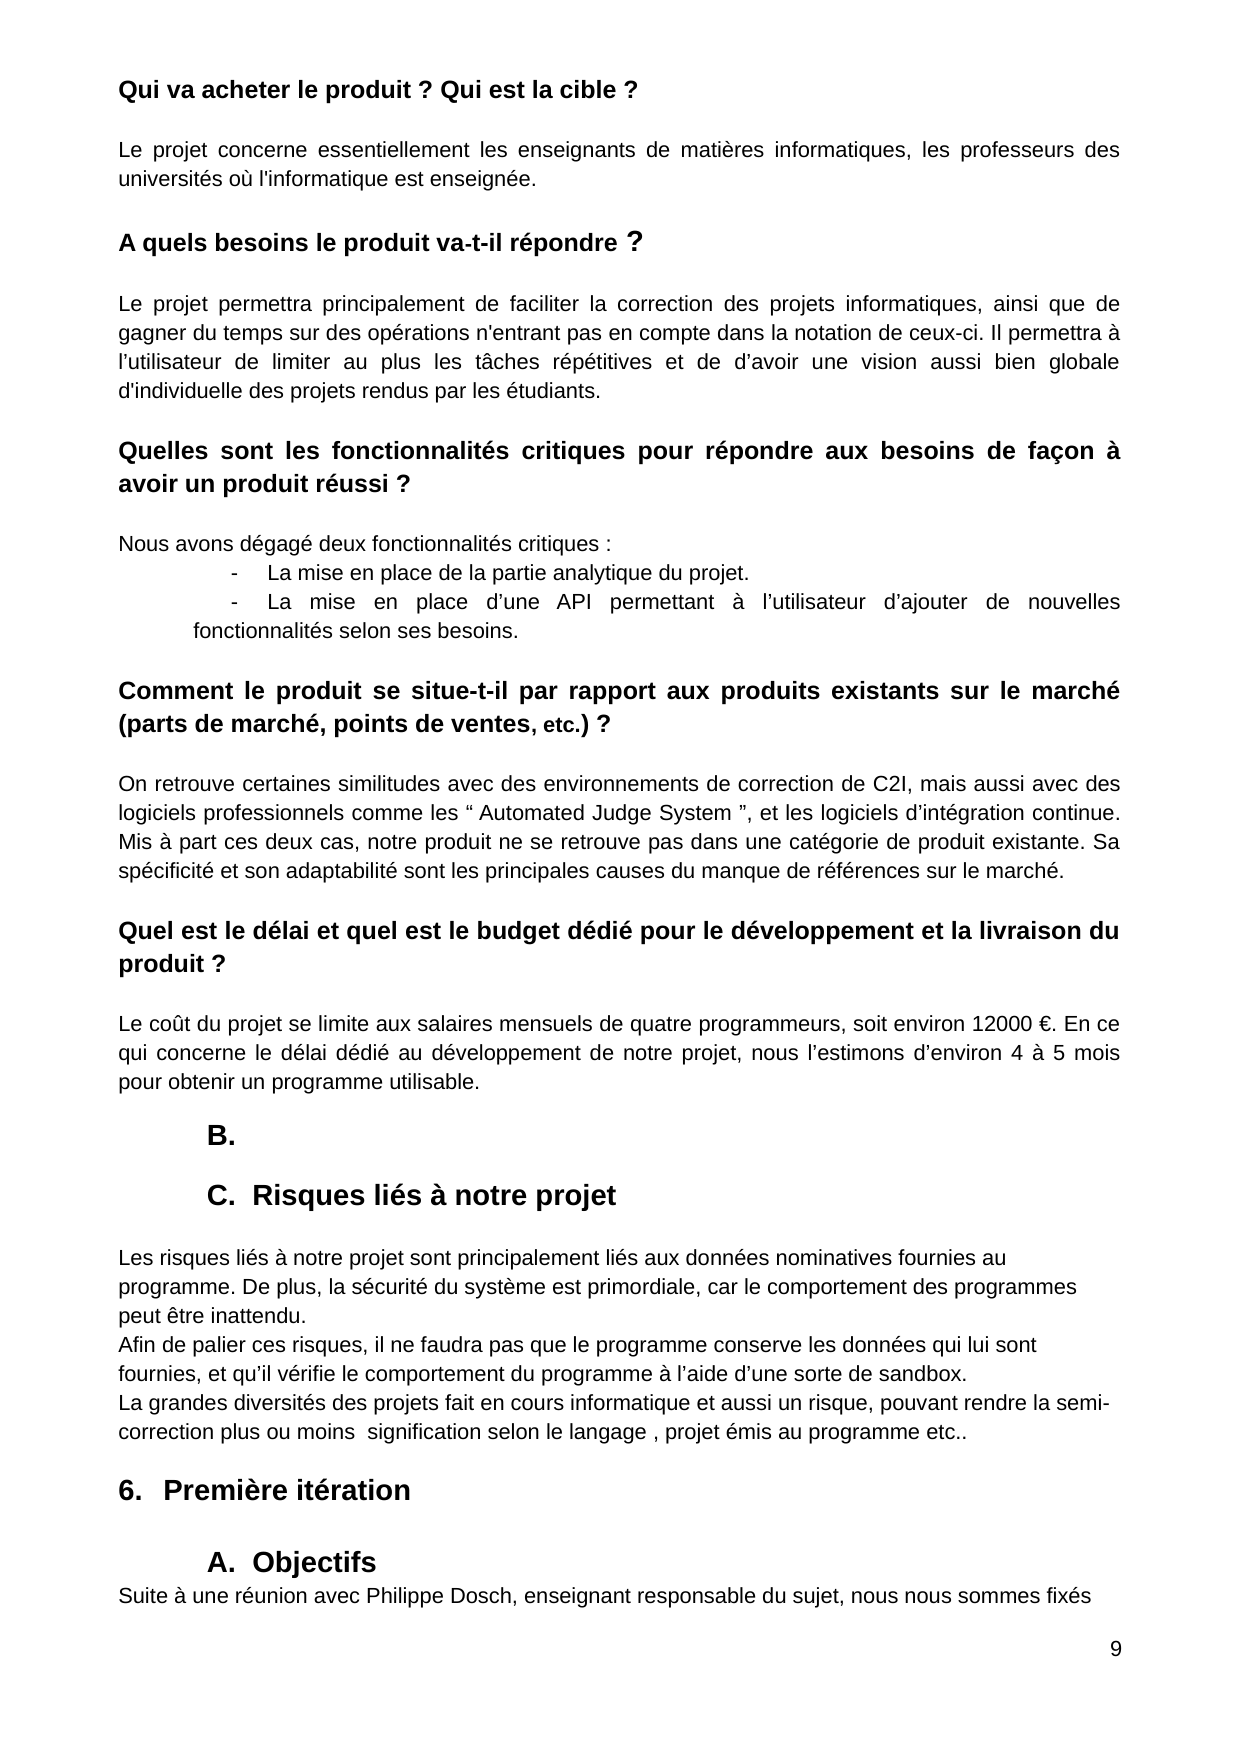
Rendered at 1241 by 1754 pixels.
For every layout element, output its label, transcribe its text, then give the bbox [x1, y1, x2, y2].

text A quels besoins le produit va-t-il répondre ? [118, 224, 1122, 257]
subtitle Risques liés à notre projet [178, 1178, 1122, 1211]
text Afin de palier ces risques, il ne faudra pas que le programme conserve les données qui lui sont fournies, et qu’il vérifie le comportement du programme à l’aide d’une sorte de sandbox. [118, 1332, 1122, 1386]
text Le projet permettra principalement de faciliter la correction des projets informatiques, ainsi que de gagner du temps sur des opérations n'entrant pas en compte dans la notation de ceux-ci. Il permettra à l’utilisateur de limiter au plus les tâches répétitives et de d’avoir une vision aussi bien globale d'individuelle des projets rendus par les étudiants. [118, 291, 1122, 403]
text Nous avons dégagé deux fonctionnalités critiques : [118, 531, 1122, 556]
text Comment le produit se situe-t-il par rapport aux produits existants sur le marché (parts de marché, points de ventes, etc.) ? [118, 676, 1122, 738]
text Suite à une réunion avec Philippe Dosch, enseignant responsable du sujet, nous nous sommes fixés [118, 1583, 1122, 1609]
text Le coût du projet se limite aux salaires mensuels de quatre programmeurs, soit environ 12000 €. En ce qui concerne le délai dédié au développement de notre projet, nous l’estimons d’environ 4 à 5 mois pour obtenir un programme utilisable. [118, 1011, 1122, 1094]
text Qui va acheter le produit ? Qui est la cible ? [118, 75, 1122, 104]
subtitle Première itération [118, 1473, 1122, 1507]
text La grandes diversités des projets fait en cours informatique et aussi un risque, pouvant rendre la semi-correction plus ou moins signification selon le langage , projet émis au programme etc.. [118, 1390, 1122, 1444]
text Quelles sont les fonctionnalités critiques pour répondre aux besoins de façon à avoir un produit réussi ? [118, 436, 1122, 498]
list La mise en place d’une API permettant à l’utilisateur d’ajouter de nouvelles fonctionnalités selon ses besoins. [193, 589, 1122, 643]
text On retrouve certaines similitudes avec des environnements de correction de C2I, mais aussi avec des logiciels professionnels comme les “ Automated Judge System ”, et les logiciels d’intégration continue. Mis à part ces deux cas, notre produit ne se retrouve pas dans une catégorie de produit existante. Sa spécificité et son adaptabilité sont les principales causes du manque de références sur le marché. [118, 771, 1122, 883]
list La mise en place de la partie analytique du projet. [193, 560, 1122, 585]
text Quel est le délai et quel est le budget dédié pour le développement et la livraison du produit ? [118, 916, 1122, 977]
text Le projet concerne essentiellement les enseignants de matières informatiques, les professeurs des universités où l'informatique est enseignée. [118, 137, 1122, 191]
subtitle Objectifs [178, 1545, 1122, 1578]
text Les risques liés à notre projet sont principalement liés aux données nominatives fournies au programme. De plus, la sécurité du système est primordiale, car le comportement des programmes peut être inattendu. [118, 1245, 1122, 1328]
